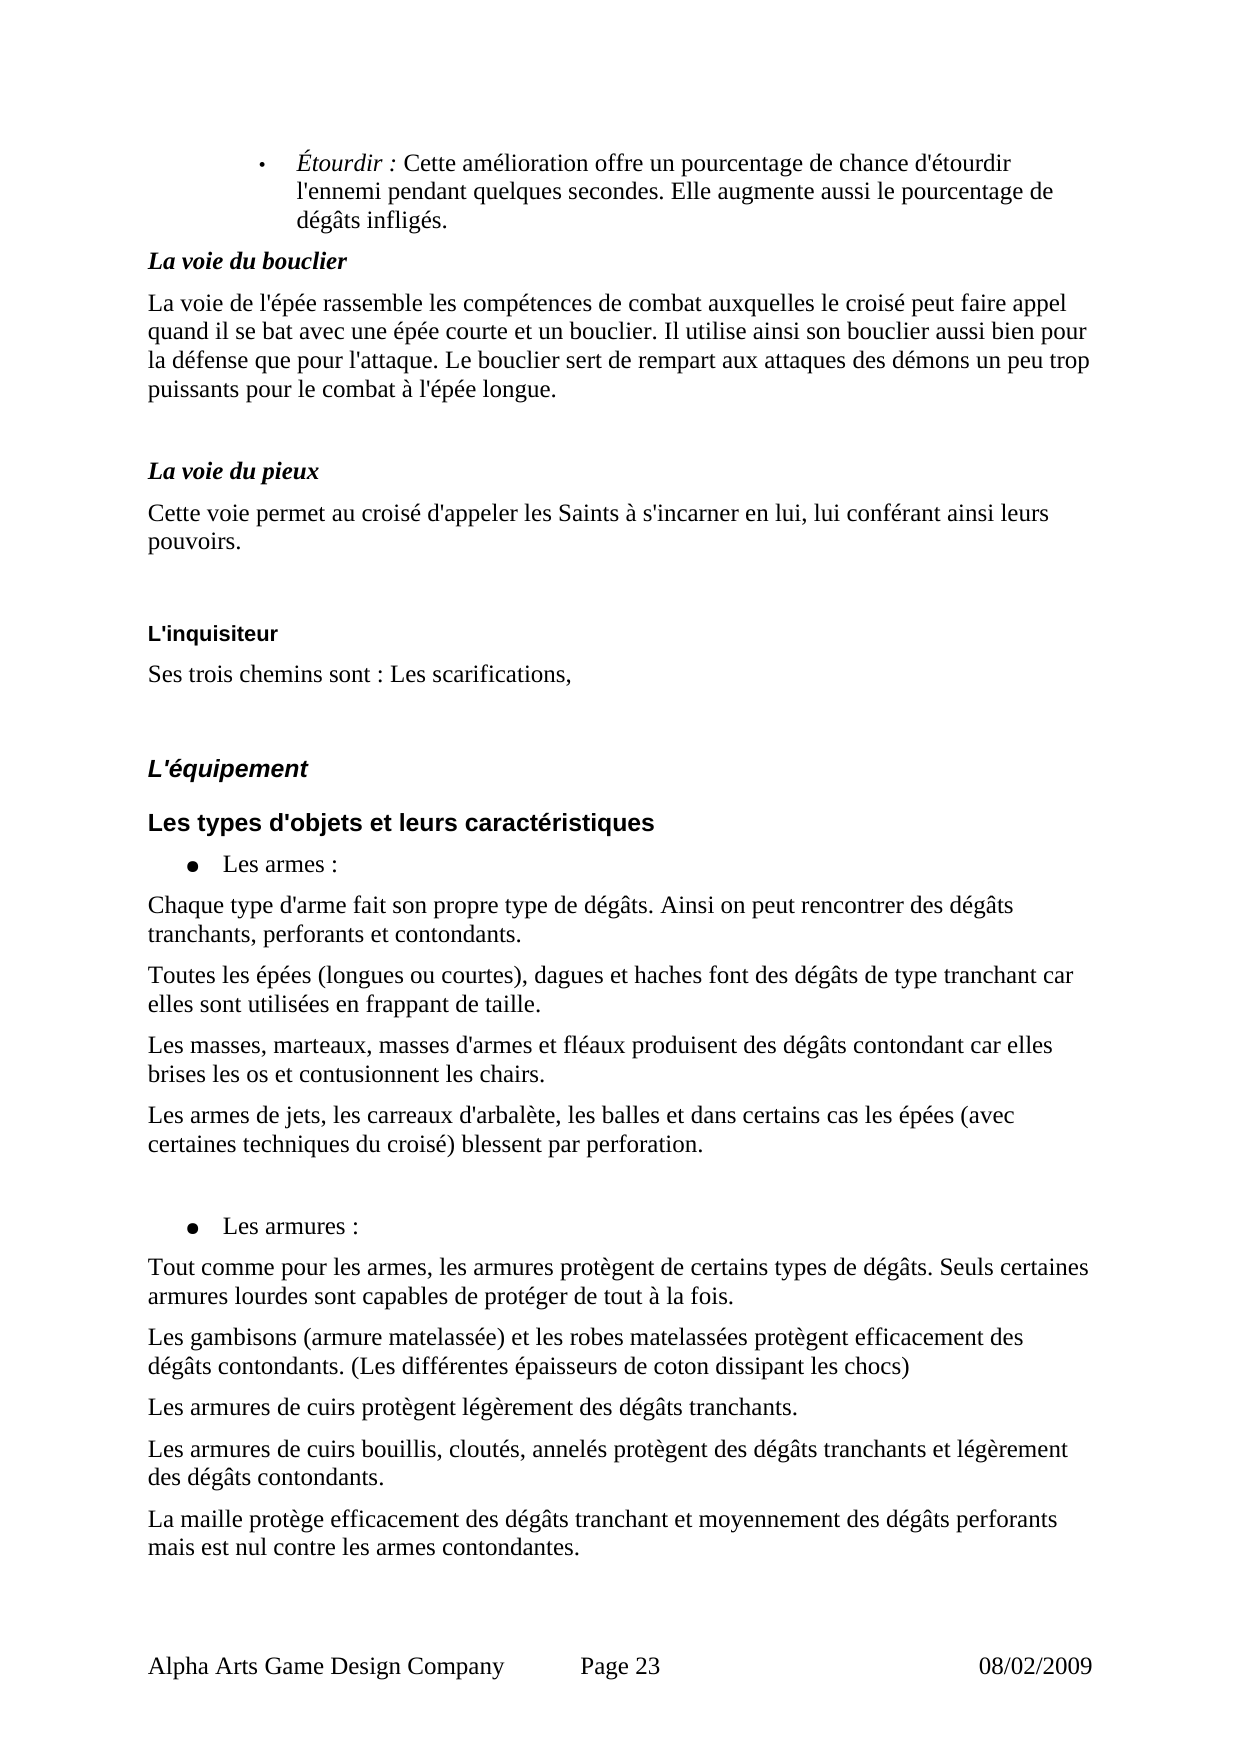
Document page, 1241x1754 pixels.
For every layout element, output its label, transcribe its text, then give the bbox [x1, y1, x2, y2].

list Les armes : [185, 849, 1092, 877]
text Toutes les épées (longues ou courtes), dagues et haches font des dégâts de type tranchant car elles sont utilisées en frappant de taille. [148, 960, 1092, 1017]
text La voie du bouclier [148, 246, 1092, 275]
text Les armes de jets, les carreaux d'arbalète, les balles et dans certains cas les épées (avec certaines techniques du croisé) blessent par perforation. [148, 1100, 1092, 1157]
text Ses trois chemins sont : Les scarifications, [148, 659, 1092, 688]
text Chaque type d'arme fait son propre type de dégâts. Ainsi on peut rencontrer des dégâts tranchants, perforants et contondants. [148, 890, 1092, 947]
subtitle Les types d'objets et leurs caractéristiques [148, 808, 1092, 836]
text Les masses, marteaux, masses d'armes et fléaux produisent des dégâts contondant car elles brises les os et contusionnent les chairs. [148, 1030, 1092, 1087]
text Les armures de cuirs protègent légèrement des dégâts tranchants. [148, 1392, 1092, 1421]
text Tout comme pour les armes, les armures protègent de certains types de dégâts. Seuls certaines armures lourdes sont capables de protéger de tout à la fois. [148, 1252, 1092, 1310]
list Les armures : [185, 1211, 1092, 1240]
subtitle L'équipement [148, 754, 1092, 783]
list Étourdir : Cette amélioration offre un pourcentage de chance d'étourdir l'ennemi pendant quelques secondes. Elle augmente aussi le pourcentage de dégâts infligés. [259, 148, 1092, 234]
text La maille protège efficacement des dégâts tranchant et moyennement des dégâts perforants mais est nul contre les armes contondantes. [148, 1504, 1092, 1561]
subtitle L'inquisiteur [148, 621, 1092, 647]
text Les gambisons (armure matelassée) et les robes matelassées protègent efficacement des dégâts contondants. (Les différentes épaisseurs de coton dissipant les chocs) [148, 1322, 1092, 1380]
text La voie du pieux [148, 456, 1092, 485]
text La voie de l'épée rassemble les compétences de combat auxquelles le croisé peut faire appel quand il se bat avec une épée courte et un bouclier. Il utilise ainsi son bouclier aussi bien pour la défense que pour l'attaque. Le bouclier sert de rempart aux attaques des démons un peu trop puissants pour le combat à l'épée longue. [148, 288, 1092, 403]
text Les armures de cuirs bouillis, cloutés, annelés protègent des dégâts tranchants et légèrement des dégâts contondants. [148, 1434, 1092, 1491]
text Cette voie permet au croisé d'appeler les Saints à s'incarner en lui, lui conférant ainsi leurs pouvoirs. [148, 498, 1092, 555]
